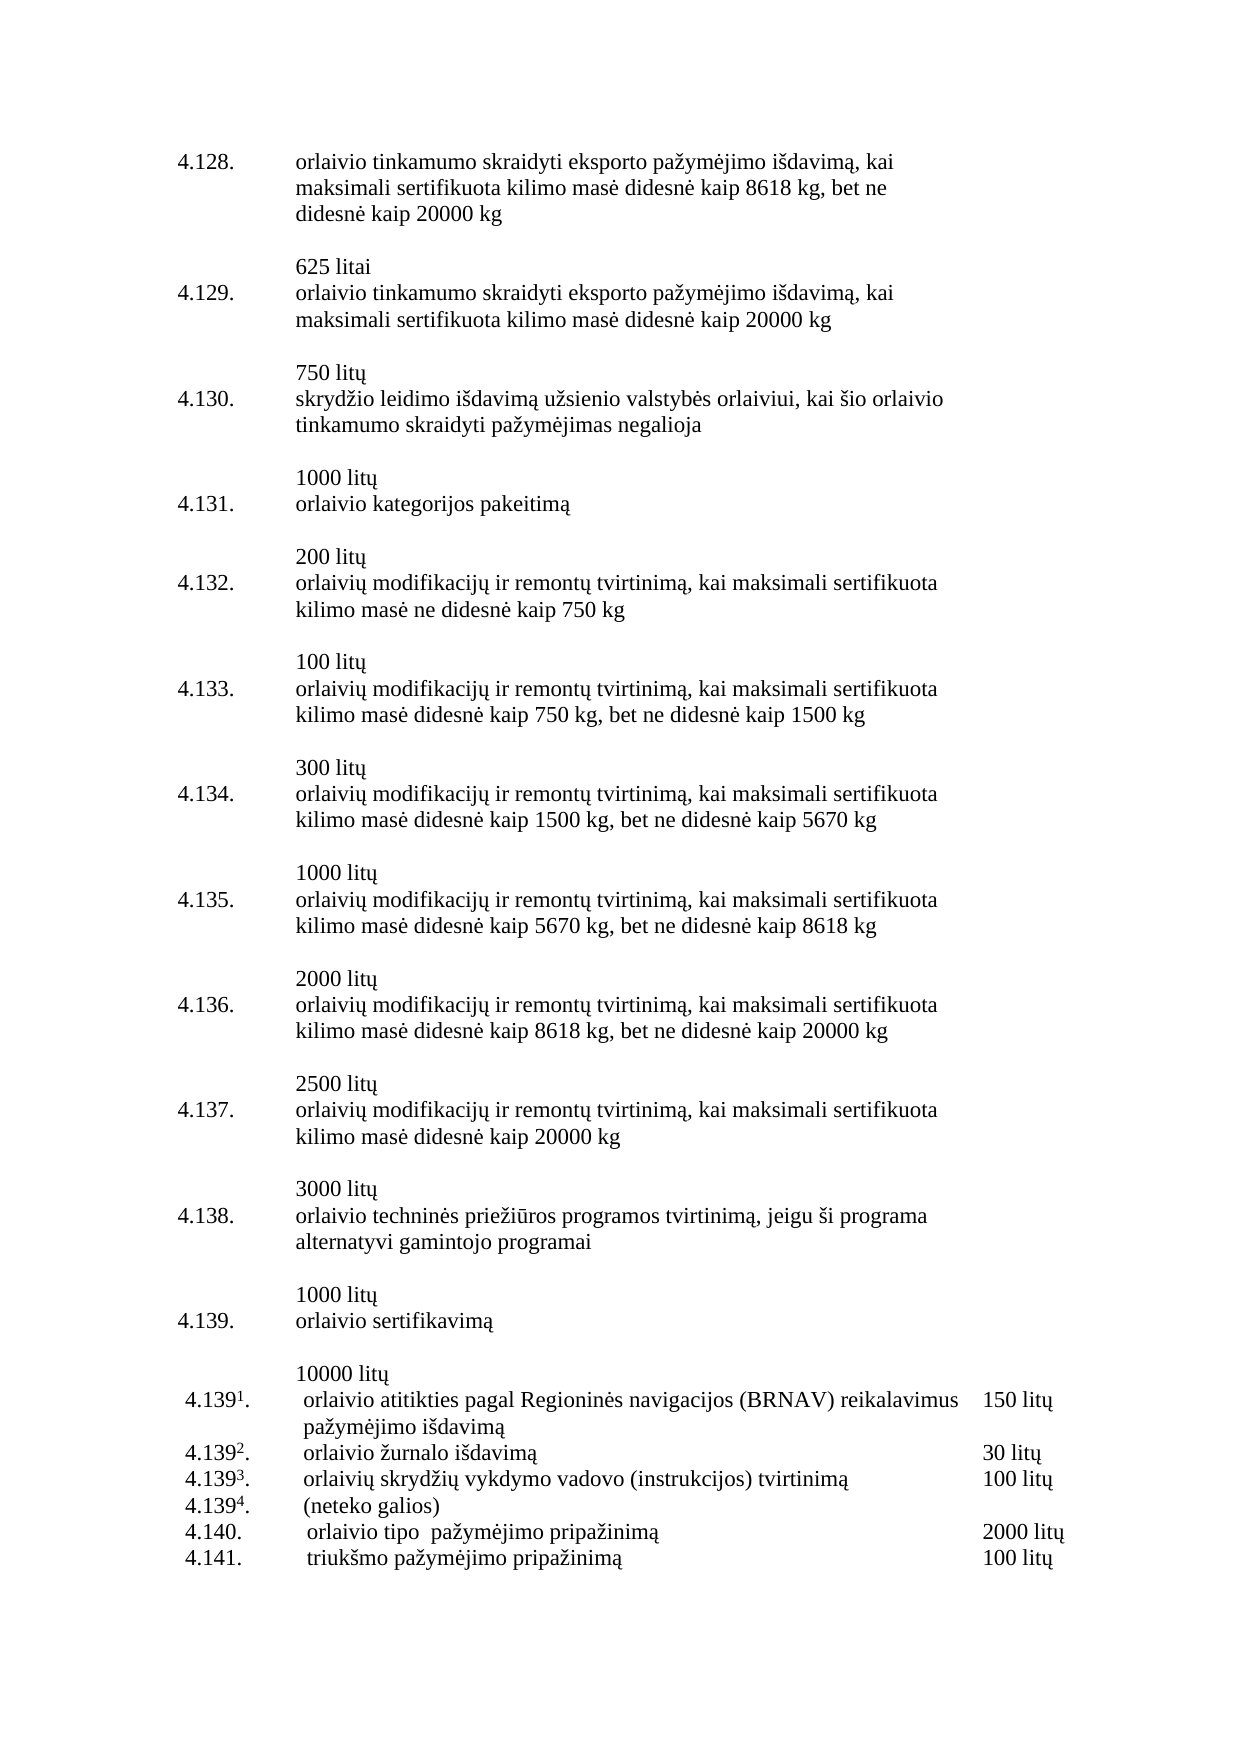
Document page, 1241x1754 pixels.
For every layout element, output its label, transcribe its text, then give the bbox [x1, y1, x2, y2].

table_cell orlaivio žurnalo išdavimą [292, 1439, 971, 1465]
table_cell orlaivių skrydžių vykdymo vadovo (instrukcijos) tvirtinimą [292, 1465, 971, 1492]
table_cell 30 litų [971, 1439, 1144, 1465]
text 4.129. orlaivio tinkamumo skraidyti eksporto pažymėjimo išdavimą, kai maksimali sertifikuota kilimo masė didesnė kaip 20000 kg 750 litų [177, 279, 945, 385]
table_cell 4.1394. [174, 1492, 292, 1518]
text 4.128. orlaivio tinkamumo skraidyti eksporto pažymėjimo išdavimą, kai maksimali sertifikuota kilimo masė didesnė kaip 8618 kg, bet ne didesnė kaip 20000 kg 625 litai [177, 148, 945, 279]
table_cell 4.140. [174, 1518, 292, 1544]
table_cell 4.1392. [174, 1439, 292, 1465]
table_cell (neteko galios) [292, 1492, 971, 1518]
table_header orlaivio atitikties pagal Regioninės navigacijos (BRNAV) reikalavimus pažymėjimo išdavimą [292, 1386, 971, 1439]
text 4.130. skrydžio leidimo išdavimą užsienio valstybės orlaiviui, kai šio orlaivio tinkamumo skraidyti pažymėjimas negalioja 1000 litų [177, 385, 945, 490]
text 4.133. orlaivių modifikacijų ir remontų tvirtinimą, kai maksimali sertifikuota kilimo masė didesnė kaip 750 kg, bet ne didesnė kaip 1500 kg 300 litų [177, 675, 945, 780]
table_header 150 litų [971, 1386, 1144, 1439]
text 4.134. orlaivių modifikacijų ir remontų tvirtinimą, kai maksimali sertifikuota kilimo masė didesnė kaip 1500 kg, bet ne didesnė kaip 5670 kg 1000 litų [177, 780, 945, 886]
table_cell 4.141. [174, 1545, 292, 1571]
text 4.131. orlaivio kategorijos pakeitimą 200 litų [177, 490, 945, 569]
text 4.138. orlaivio techninės priežiūros programos tvirtinimą, jeigu ši programa alternatyvi gamintojo programai 1000 litų [177, 1202, 945, 1307]
table_cell 100 litų [971, 1545, 1144, 1571]
text 4.136. orlaivių modifikacijų ir remontų tvirtinimą, kai maksimali sertifikuota kilimo masė didesnė kaip 8618 kg, bet ne didesnė kaip 20000 kg 2500 litų [177, 991, 945, 1096]
text 4.137. orlaivių modifikacijų ir remontų tvirtinimą, kai maksimali sertifikuota kilimo masė didesnė kaip 20000 kg 3000 litų [177, 1096, 945, 1202]
table_cell [971, 1492, 1144, 1518]
table_cell triukšmo pažymėjimo pripažinimą [292, 1545, 971, 1571]
table_cell orlaivio tipo pažymėjimo pripažinimą [292, 1518, 971, 1544]
table_cell 100 litų [971, 1465, 1144, 1492]
table_cell 4.1393. [174, 1465, 292, 1492]
table_cell 2000 litų [971, 1518, 1144, 1544]
text 4.135. orlaivių modifikacijų ir remontų tvirtinimą, kai maksimali sertifikuota kilimo masė didesnė kaip 5670 kg, bet ne didesnė kaip 8618 kg 2000 litų [177, 886, 945, 991]
text 4.132. orlaivių modifikacijų ir remontų tvirtinimą, kai maksimali sertifikuota kilimo masė ne didesnė kaip 750 kg 100 litų [177, 569, 945, 675]
table_header 4.1391. [174, 1386, 292, 1439]
text 4.139. orlaivio sertifikavimą 10000 litų [177, 1307, 945, 1386]
